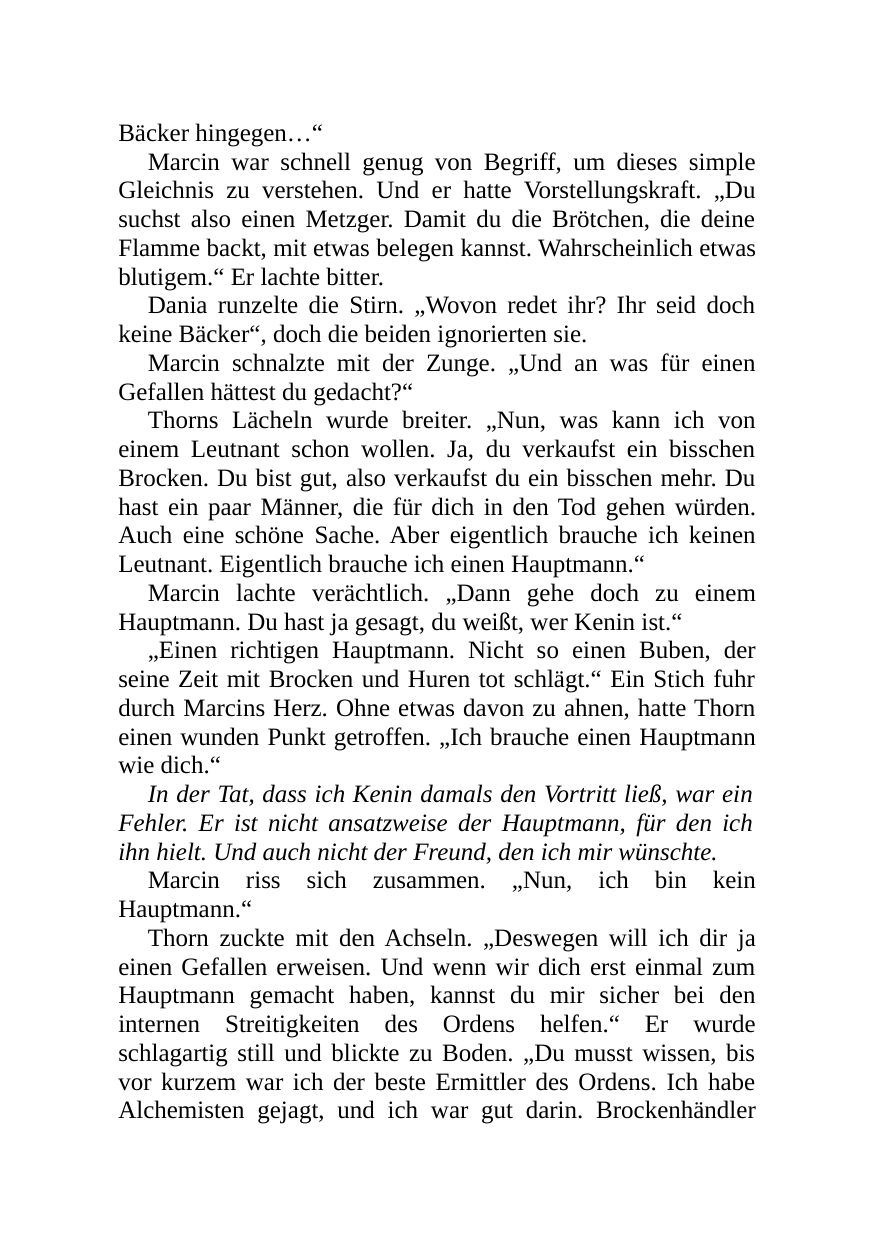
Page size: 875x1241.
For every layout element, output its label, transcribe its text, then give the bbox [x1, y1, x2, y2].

text Thorns Lächeln wurde breiter. „Nun, was kann ich von einem Leutnant schon wollen. Ja, du verkaufst ein bisschen Brocken. Du bist gut, also verkaufst du ein bisschen mehr. Du hast ein paar Männer, die für dich in den Tod gehen würden. Auch eine schöne Sache. Aber eigentlich brauche ich keinen Leutnant. Eigentlich brauche ich einen Hauptmann.“ [118, 406, 756, 578]
text Marcin schnalzte mit der Zunge. „Und an was für einen Gefallen hättest du gedacht?“ [118, 348, 756, 406]
text Marcin war schnell genug von Begriff, um dieses simple Gleichnis zu verstehen. Und er hatte Vorstellungskraft. „Du suchst also einen Metzger. Damit du die Brötchen, die deine Flamme backt, mit etwas belegen kannst. Wahrscheinlich etwas blutigem.“ Er lachte bitter. [118, 147, 756, 291]
text Marcin riss sich zusammen. „Nun, ich bin kein Hauptmann.“ [118, 866, 756, 923]
text Dania runzelte die Stirn. „Wovon redet ihr? Ihr seid doch keine Bäcker“, doch die beiden ignorierten sie. [118, 291, 756, 348]
text In der Tat, dass ich Kenin damals den Vortritt ließ, war ein Fehler. Er ist nicht ansatzweise der Hauptmann, für den ich ihn hielt. Und auch nicht der Freund, den ich mir wünschte. [118, 779, 756, 866]
text „Einen richtigen Hauptmann. Nicht so einen Buben, der seine Zeit mit Brocken und Huren tot schlägt.“ Ein Stich fuhr durch Marcins Herz. Ohne etwas davon zu ahnen, hatte Thorn einen wunden Punkt getroffen. „Ich brauche einen Hauptmann wie dich.“ [118, 636, 756, 779]
text Marcin lachte verächtlich. „Dann gehe doch zu einem Hauptmann. Du hast ja gesagt, du weißt, wer Kenin ist.“ [118, 578, 756, 636]
text Thorn zuckte mit den Achseln. „Deswegen will ich dir ja einen Gefallen erweisen. Und wenn wir dich erst einmal zum Hauptmann gemacht haben, kannst du mir sicher bei den internen Streitigkeiten des Ordens helfen.“ Er wurde schlagartig still und blickte zu Boden. „Du musst wissen, bis vor kurzem war ich der beste Ermittler des Ordens. Ich habe Alchemisten gejagt, und ich war gut darin. Brockenhändler [118, 923, 756, 1124]
text Bäcker hingegen…“ [118, 118, 756, 147]
